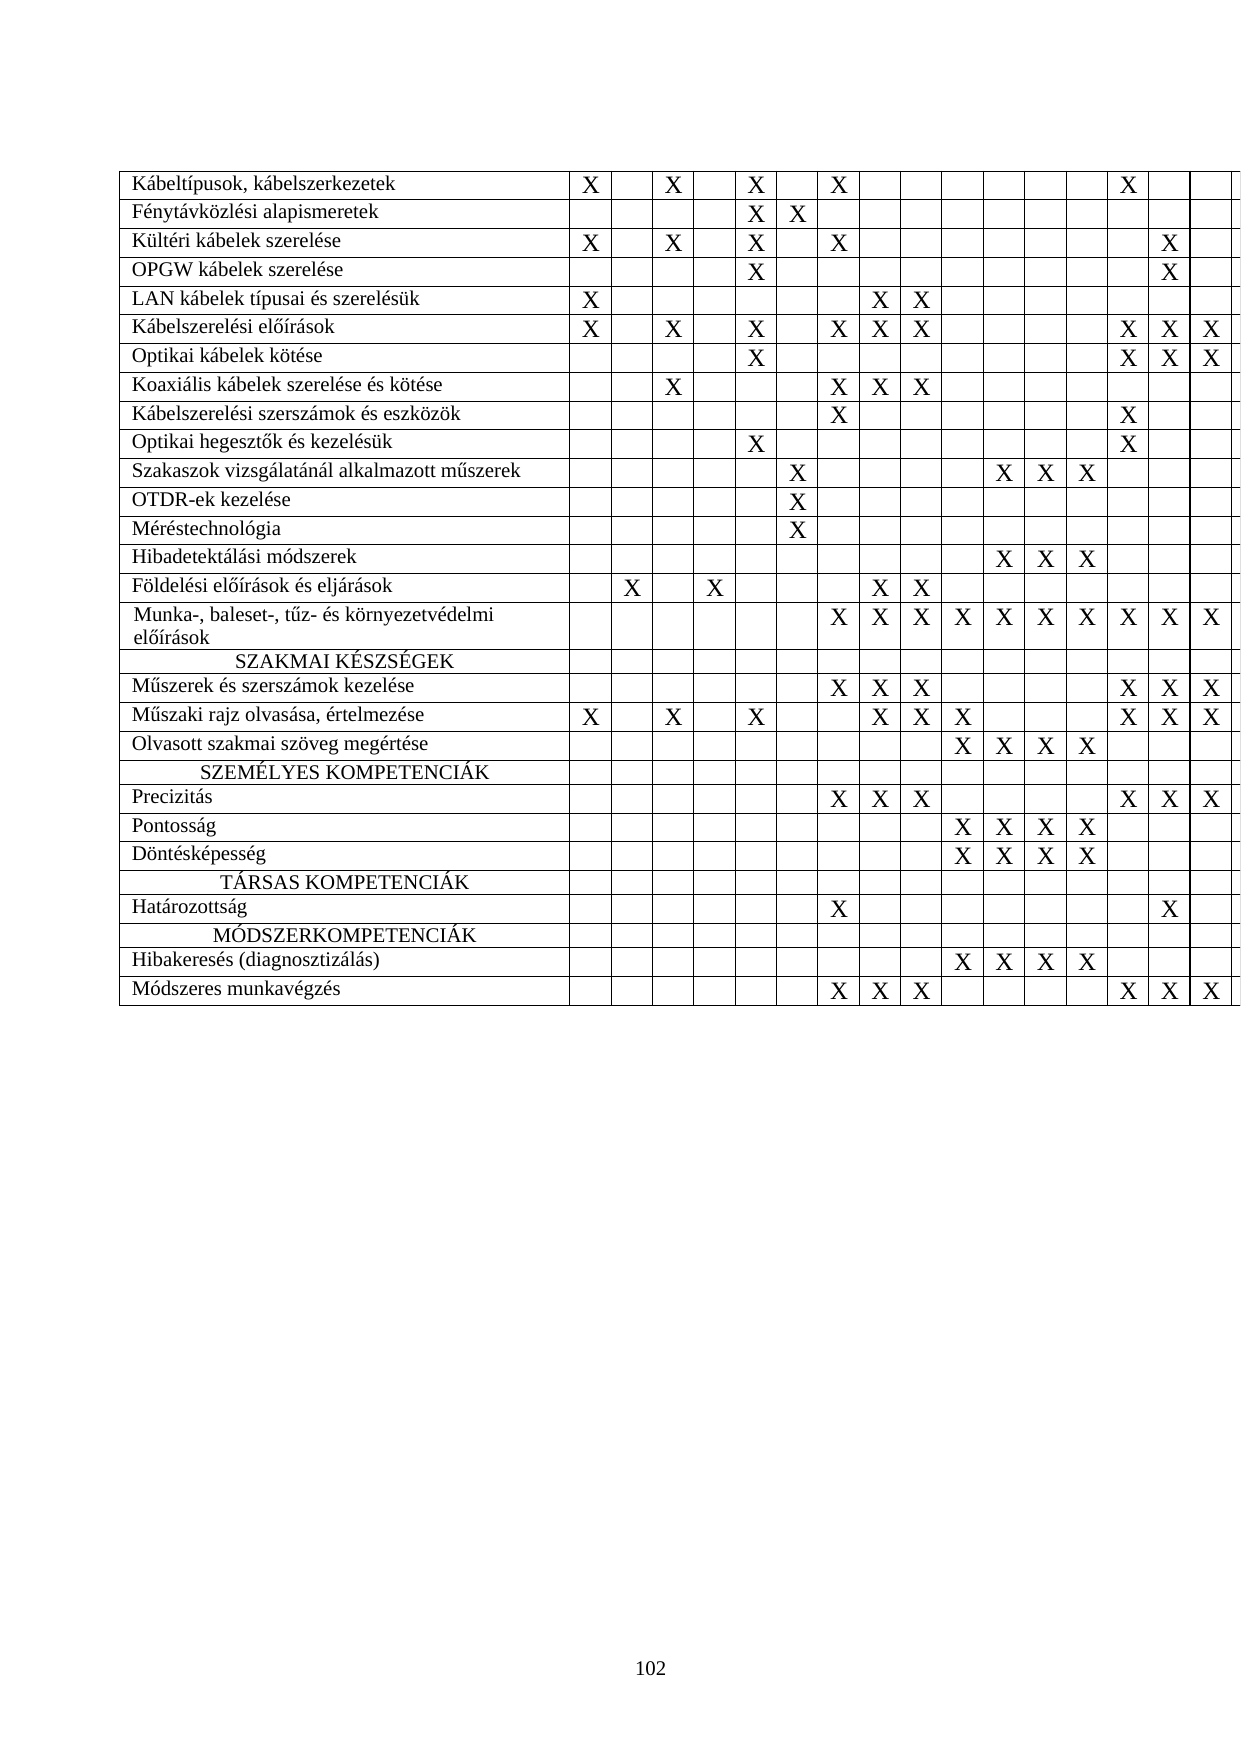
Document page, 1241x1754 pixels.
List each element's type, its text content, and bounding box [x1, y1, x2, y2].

table_cell Módszeres munkavégzés [120, 977, 569, 1004]
table_cell [653, 200, 693, 228]
table_cell X [612, 574, 652, 602]
table_cell Precizitás [120, 785, 569, 812]
table_cell [653, 814, 693, 841]
table_cell [984, 488, 1024, 516]
table_cell [777, 574, 817, 602]
table_cell [1191, 895, 1231, 923]
table_cell [1191, 430, 1231, 458]
table_cell [694, 977, 735, 1004]
table_cell [1067, 315, 1107, 343]
table_cell [736, 402, 776, 429]
table_cell [1191, 402, 1231, 429]
table_cell X [1067, 732, 1107, 759]
table_cell [612, 373, 652, 401]
table_cell [1025, 402, 1066, 429]
table_cell [694, 603, 735, 649]
table_cell [818, 344, 859, 372]
table_cell Döntésképesség [120, 842, 569, 870]
table_cell [984, 650, 1024, 673]
table_cell [1067, 977, 1107, 1004]
table_cell [736, 871, 776, 894]
table_cell [818, 545, 859, 573]
table_cell [570, 200, 611, 228]
table_cell [1149, 650, 1189, 673]
table_cell X [1149, 785, 1189, 812]
table_cell X [1025, 545, 1066, 573]
table_cell [777, 315, 817, 343]
table_cell [860, 924, 900, 947]
table_cell [1191, 948, 1231, 976]
table_cell X [1067, 842, 1107, 870]
table_cell X [1191, 703, 1231, 731]
table_cell [653, 761, 693, 784]
table_cell [736, 895, 776, 923]
table_cell [1067, 574, 1107, 602]
table_cell X [1191, 674, 1231, 702]
table_cell [777, 814, 817, 841]
table_cell [612, 814, 652, 841]
table_cell [612, 459, 652, 487]
table_cell X [736, 344, 776, 372]
table_cell [1232, 430, 1240, 458]
table_cell [1232, 545, 1240, 573]
table_cell [694, 488, 735, 516]
table_cell [777, 948, 817, 976]
table_cell X [860, 785, 900, 812]
table_cell [901, 459, 941, 487]
table_cell X [1232, 674, 1240, 702]
table_cell [860, 895, 900, 923]
table_cell [736, 287, 776, 314]
table_cell X [818, 402, 859, 429]
table_cell [942, 924, 983, 947]
table_cell [942, 430, 983, 458]
table_cell [612, 287, 652, 314]
table_cell [860, 488, 900, 516]
table_cell [901, 871, 941, 894]
table_cell X [818, 172, 859, 199]
table_cell [1232, 488, 1240, 516]
table_cell [984, 344, 1024, 372]
table_cell X [653, 373, 693, 401]
table_cell [984, 200, 1024, 228]
table_cell X [818, 785, 859, 812]
table_cell [1191, 732, 1231, 759]
table_cell X [1025, 732, 1066, 759]
table_cell [694, 172, 735, 199]
table_cell X [1025, 842, 1066, 870]
table_cell [1149, 545, 1189, 573]
table_cell [570, 373, 611, 401]
table_cell [694, 459, 735, 487]
table_cell [860, 761, 900, 784]
table_cell [984, 703, 1024, 731]
table_cell [942, 574, 983, 602]
table_cell [1025, 703, 1066, 731]
table_cell [984, 871, 1024, 894]
table_cell [570, 545, 611, 573]
table_cell [1067, 488, 1107, 516]
table_cell [694, 732, 735, 759]
table_cell [777, 842, 817, 870]
table_cell [901, 924, 941, 947]
table_cell [1191, 517, 1231, 544]
table_cell [777, 430, 817, 458]
table_cell [818, 814, 859, 841]
table_cell X [1149, 703, 1189, 731]
table_cell [1191, 200, 1231, 228]
table_cell Pontosság [120, 814, 569, 841]
table_cell [694, 517, 735, 544]
table_cell [860, 459, 900, 487]
table_cell [1067, 895, 1107, 923]
table_cell X [736, 430, 776, 458]
table_cell [860, 650, 900, 673]
table_cell [942, 315, 983, 343]
table_cell [570, 430, 611, 458]
table_cell [984, 402, 1024, 429]
table_cell [1149, 871, 1189, 894]
table_cell [570, 814, 611, 841]
table_cell [984, 574, 1024, 602]
table_cell [736, 842, 776, 870]
table_cell [1108, 574, 1148, 602]
table_cell [653, 488, 693, 516]
table_cell [1149, 402, 1189, 429]
table_cell [1025, 315, 1066, 343]
table_cell X [1149, 229, 1189, 257]
table_cell [942, 650, 983, 673]
table_cell [694, 814, 735, 841]
table_cell [736, 603, 776, 649]
table_cell [612, 172, 652, 199]
table_cell [860, 948, 900, 976]
table_cell [612, 315, 652, 343]
table_cell [860, 871, 900, 894]
table_cell [612, 650, 652, 673]
table_cell [1108, 258, 1148, 286]
table_cell [570, 977, 611, 1004]
table_cell X [901, 287, 941, 314]
table_cell [612, 603, 652, 649]
table_cell [612, 761, 652, 784]
table_cell X [818, 315, 859, 343]
table_cell [942, 172, 983, 199]
table_cell [860, 842, 900, 870]
table_cell [653, 545, 693, 573]
table_cell X [1108, 785, 1148, 812]
table_cell [570, 732, 611, 759]
table_cell [612, 344, 652, 372]
table_cell [1025, 650, 1066, 673]
table_cell [984, 977, 1024, 1004]
table_cell [694, 344, 735, 372]
table_cell [984, 761, 1024, 784]
table_cell [1108, 373, 1148, 401]
table_cell [984, 229, 1024, 257]
table_cell X [942, 703, 983, 731]
table_cell X [1108, 674, 1148, 702]
table_cell [612, 871, 652, 894]
table_cell [1232, 842, 1240, 870]
table_cell X [694, 574, 735, 602]
table_cell X [901, 703, 941, 731]
table_cell [1108, 871, 1148, 894]
table_cell Munka-, baleset-, tűz- és környezetvédelmi előírások [120, 603, 569, 649]
table_cell X [1067, 948, 1107, 976]
table_cell [901, 650, 941, 673]
table_cell [694, 895, 735, 923]
table_cell [736, 488, 776, 516]
table_cell OPGW kábelek szerelése [120, 258, 569, 286]
table_cell X [901, 674, 941, 702]
table_cell [570, 344, 611, 372]
table_cell [818, 924, 859, 947]
table_cell [1025, 287, 1066, 314]
table_cell Kültéri kábelek szerelése [120, 229, 569, 257]
table_cell X [1191, 977, 1231, 1004]
table_cell [860, 732, 900, 759]
table_cell [777, 373, 817, 401]
table_cell [1067, 924, 1107, 947]
table_cell [1067, 172, 1107, 199]
table_cell X [1232, 785, 1240, 812]
table_cell X [818, 977, 859, 1004]
table_cell X [1025, 948, 1066, 976]
table_cell X [1067, 814, 1107, 841]
table_cell [818, 574, 859, 602]
table_cell Méréstechnológia [120, 517, 569, 544]
table_cell X [777, 488, 817, 516]
table_cell [736, 674, 776, 702]
table_cell [1191, 373, 1231, 401]
table_cell [942, 674, 983, 702]
table_cell [1191, 459, 1231, 487]
table_cell [901, 200, 941, 228]
table_cell [860, 814, 900, 841]
table_cell [1232, 459, 1240, 487]
table_cell [1108, 895, 1148, 923]
table_cell X [1232, 977, 1240, 1004]
table_cell [1108, 545, 1148, 573]
table_cell [1232, 948, 1240, 976]
table_cell [1025, 871, 1066, 894]
table_cell [860, 200, 900, 228]
table_cell [653, 977, 693, 1004]
table_cell X [901, 315, 941, 343]
table_cell [818, 871, 859, 894]
table_cell [1232, 924, 1240, 947]
table_cell [777, 924, 817, 947]
table_cell X [860, 977, 900, 1004]
table_cell [653, 785, 693, 812]
table_cell X [1108, 430, 1148, 458]
table_cell [570, 895, 611, 923]
table_cell X [570, 315, 611, 343]
table_cell X [860, 603, 900, 649]
table_cell X [1067, 545, 1107, 573]
table_cell [1025, 258, 1066, 286]
table_cell [570, 488, 611, 516]
table_cell X [777, 200, 817, 228]
table_cell X [1108, 172, 1148, 199]
table_cell X [984, 732, 1024, 759]
table_cell X [653, 315, 693, 343]
table_cell [1067, 430, 1107, 458]
table_cell X [1232, 603, 1240, 649]
table_cell [1025, 517, 1066, 544]
table_cell [653, 430, 693, 458]
table_cell Koaxiális kábelek szerelése és kötése [120, 373, 569, 401]
table_cell [694, 315, 735, 343]
table_cell [777, 402, 817, 429]
table_cell [1108, 488, 1148, 516]
table_cell [612, 229, 652, 257]
table_cell X [860, 703, 900, 731]
table_cell [1191, 488, 1231, 516]
table_cell [694, 545, 735, 573]
table_cell [1025, 344, 1066, 372]
table_cell [777, 258, 817, 286]
table_cell [818, 459, 859, 487]
table_cell [777, 650, 817, 673]
table_cell [612, 895, 652, 923]
table_cell [942, 402, 983, 429]
table_cell [860, 545, 900, 573]
table_cell [984, 287, 1024, 314]
table_cell [1067, 703, 1107, 731]
table_cell [777, 761, 817, 784]
table_cell [984, 430, 1024, 458]
table_cell X [1025, 603, 1066, 649]
table_cell X [1232, 344, 1240, 372]
table_cell [612, 674, 652, 702]
table_cell [736, 924, 776, 947]
table_cell X [1149, 258, 1189, 286]
table_cell [942, 785, 983, 812]
table_cell [694, 924, 735, 947]
table_cell X [1108, 977, 1148, 1004]
table_cell X [860, 373, 900, 401]
table_cell X [942, 603, 983, 649]
table_cell X [570, 287, 611, 314]
table_cell [612, 517, 652, 544]
table_cell [1067, 402, 1107, 429]
table_cell Kábeltípusok, kábelszerkezetek [120, 172, 569, 199]
table_cell [653, 344, 693, 372]
table_cell X [984, 545, 1024, 573]
table_cell [1232, 200, 1240, 228]
table_cell X [736, 315, 776, 343]
table_cell [570, 761, 611, 784]
table_cell [612, 488, 652, 516]
table_cell [901, 948, 941, 976]
table_cell X [942, 732, 983, 759]
table_cell [694, 842, 735, 870]
table_cell [777, 674, 817, 702]
table_cell X [901, 977, 941, 1004]
table_cell [1067, 517, 1107, 544]
table_cell X [901, 373, 941, 401]
table_cell [1232, 732, 1240, 759]
table_cell [612, 924, 652, 947]
table_cell [860, 344, 900, 372]
table_cell X [984, 603, 1024, 649]
table_cell [1025, 488, 1066, 516]
table_cell [984, 895, 1024, 923]
table_cell [612, 842, 652, 870]
table_cell [860, 258, 900, 286]
table_cell [901, 430, 941, 458]
table_cell [1108, 842, 1148, 870]
table_cell [1232, 517, 1240, 544]
table_cell X [653, 172, 693, 199]
table_cell [736, 459, 776, 487]
table_cell [694, 785, 735, 812]
table_cell [901, 761, 941, 784]
table_cell [901, 732, 941, 759]
table_cell [1232, 761, 1240, 784]
table_cell [1067, 650, 1107, 673]
table_cell [1191, 258, 1231, 286]
table_cell X [901, 574, 941, 602]
table_cell [570, 517, 611, 544]
table_cell X [1025, 814, 1066, 841]
table_cell [818, 732, 859, 759]
table_cell [901, 344, 941, 372]
table_cell X [777, 517, 817, 544]
table_cell X [1191, 785, 1231, 812]
table_cell X [1108, 402, 1148, 429]
table_cell [901, 229, 941, 257]
table_cell [612, 948, 652, 976]
table_cell X [860, 287, 900, 314]
table_cell [901, 545, 941, 573]
table_cell [736, 545, 776, 573]
table_cell [570, 674, 611, 702]
table_cell [1149, 517, 1189, 544]
table_cell [901, 814, 941, 841]
table_cell X [736, 703, 776, 731]
table_cell [1232, 229, 1240, 257]
table_cell Kábelszerelési előírások [120, 315, 569, 343]
table_cell [1149, 459, 1189, 487]
table_cell [1149, 814, 1189, 841]
table_cell [1025, 373, 1066, 401]
table_cell [777, 172, 817, 199]
table_cell X [942, 948, 983, 976]
table_cell [1191, 924, 1231, 947]
table_cell X [1025, 459, 1066, 487]
table_cell [736, 650, 776, 673]
table_cell [570, 842, 611, 870]
table_cell [818, 842, 859, 870]
table_cell [694, 229, 735, 257]
table_cell [1067, 229, 1107, 257]
table_cell [942, 373, 983, 401]
table_cell [901, 517, 941, 544]
table_cell [1191, 814, 1231, 841]
table_cell [1232, 574, 1240, 602]
table_cell [818, 948, 859, 976]
table_cell [984, 517, 1024, 544]
table_cell X [1108, 315, 1148, 343]
table_cell [818, 430, 859, 458]
table_cell [570, 650, 611, 673]
table_cell [1232, 650, 1240, 673]
table_cell [1108, 517, 1148, 544]
table_cell [984, 172, 1024, 199]
table_cell [860, 229, 900, 257]
table_cell [694, 430, 735, 458]
table_cell [1149, 574, 1189, 602]
table_cell [1108, 761, 1148, 784]
table_cell X [1149, 603, 1189, 649]
table_cell [570, 402, 611, 429]
table_cell X [1191, 603, 1231, 649]
table_cell [984, 924, 1024, 947]
table_cell Fénytávközlési alapismeretek [120, 200, 569, 228]
table_cell OTDR-ek kezelése [120, 488, 569, 516]
table_cell X [860, 315, 900, 343]
table_cell Kábelszerelési szerszámok és eszközök [120, 402, 569, 429]
table_cell [736, 761, 776, 784]
table_cell [901, 402, 941, 429]
table_cell [694, 703, 735, 731]
table_cell [653, 603, 693, 649]
table_cell [1149, 488, 1189, 516]
table_cell X [1108, 344, 1148, 372]
table_cell [736, 948, 776, 976]
table_cell [942, 871, 983, 894]
table_cell [1108, 814, 1148, 841]
table_cell Határozottság [120, 895, 569, 923]
table_cell [1025, 430, 1066, 458]
table_cell [1025, 924, 1066, 947]
table_cell X [653, 703, 693, 731]
table_cell [1067, 287, 1107, 314]
table_cell X [984, 814, 1024, 841]
table_cell X [570, 703, 611, 731]
table_cell [1149, 948, 1189, 976]
table_cell [570, 574, 611, 602]
table_cell [777, 344, 817, 372]
table_cell X [860, 674, 900, 702]
table_cell X [942, 814, 983, 841]
table_cell Optikai hegesztők és kezelésük [120, 430, 569, 458]
table_cell [612, 785, 652, 812]
table_cell X [1191, 344, 1231, 372]
table_cell [984, 785, 1024, 812]
table_cell [653, 517, 693, 544]
table_cell X [736, 172, 776, 199]
table_cell [942, 459, 983, 487]
table_cell [736, 574, 776, 602]
table_cell MÓDSZERKOMPETENCIÁK [120, 924, 569, 947]
table_cell [1108, 732, 1148, 759]
table_cell [901, 172, 941, 199]
table_cell [570, 924, 611, 947]
table_cell [570, 948, 611, 976]
table_cell X [570, 229, 611, 257]
table_cell [1232, 287, 1240, 314]
table_cell [694, 761, 735, 784]
table_cell [570, 603, 611, 649]
table_cell [1149, 287, 1189, 314]
table_cell [1149, 761, 1189, 784]
table_cell [1108, 650, 1148, 673]
table_cell [1149, 430, 1189, 458]
table_cell [653, 459, 693, 487]
table_cell [1191, 574, 1231, 602]
table_cell [736, 517, 776, 544]
table_cell [1191, 842, 1231, 870]
table_cell [1191, 545, 1231, 573]
table_cell [1067, 200, 1107, 228]
table_cell [1025, 761, 1066, 784]
table_cell [818, 488, 859, 516]
table_cell [1067, 785, 1107, 812]
table_cell [942, 761, 983, 784]
table_cell X [901, 785, 941, 812]
table_cell X [1149, 977, 1189, 1004]
table_cell [1025, 200, 1066, 228]
table_cell [736, 732, 776, 759]
table_cell [653, 258, 693, 286]
table_cell X [1067, 603, 1107, 649]
table_cell X [736, 200, 776, 228]
table_cell [612, 545, 652, 573]
table_cell [1149, 924, 1189, 947]
table_cell [653, 674, 693, 702]
table_cell [777, 895, 817, 923]
table_cell [736, 373, 776, 401]
table_cell [1149, 172, 1189, 199]
table_cell [612, 430, 652, 458]
table_cell Műszaki rajz olvasása, értelmezése [120, 703, 569, 731]
table_cell [612, 200, 652, 228]
table_cell [984, 315, 1024, 343]
table_cell [942, 895, 983, 923]
table_cell [653, 871, 693, 894]
table_cell [1067, 344, 1107, 372]
table_cell [1232, 402, 1240, 429]
table_cell [653, 948, 693, 976]
table_cell X [1232, 703, 1240, 731]
table_cell Földelési előírások és eljárások [120, 574, 569, 602]
table_cell X [736, 258, 776, 286]
table_cell [1232, 814, 1240, 841]
table_cell [612, 402, 652, 429]
table_cell [1025, 574, 1066, 602]
table_cell [1025, 785, 1066, 812]
table_cell [694, 948, 735, 976]
table_cell [901, 488, 941, 516]
table_cell [653, 574, 693, 602]
table_cell X [942, 842, 983, 870]
table_cell X [984, 459, 1024, 487]
table_cell X [818, 603, 859, 649]
table_cell [1108, 459, 1148, 487]
table_cell [1232, 258, 1240, 286]
table_cell [1108, 948, 1148, 976]
table_cell X [1149, 895, 1189, 923]
table_cell [570, 459, 611, 487]
table_cell [984, 258, 1024, 286]
table_cell [736, 814, 776, 841]
table_cell [818, 287, 859, 314]
table_cell [1149, 200, 1189, 228]
table_cell Optikai kábelek kötése [120, 344, 569, 372]
table_cell [694, 373, 735, 401]
table_cell [860, 517, 900, 544]
table_cell [777, 732, 817, 759]
table_cell X [818, 674, 859, 702]
table_cell [942, 200, 983, 228]
table_cell [1232, 172, 1240, 199]
table_cell [570, 785, 611, 812]
table_cell X [1149, 674, 1189, 702]
table_cell X [1108, 703, 1148, 731]
table_cell [1025, 229, 1066, 257]
table_cell X [1191, 315, 1231, 343]
table_cell [694, 287, 735, 314]
table_cell [818, 258, 859, 286]
table_cell [901, 842, 941, 870]
table_cell [653, 650, 693, 673]
table_cell [942, 545, 983, 573]
table_cell [1025, 674, 1066, 702]
table_cell TÁRSAS KOMPETENCIÁK [120, 871, 569, 894]
table_cell X [736, 229, 776, 257]
table_cell [694, 650, 735, 673]
table_cell X [1149, 344, 1189, 372]
table_cell [860, 430, 900, 458]
table_cell X [984, 948, 1024, 976]
table_cell [777, 977, 817, 1004]
table_cell [777, 785, 817, 812]
table_cell [694, 871, 735, 894]
table_cell [777, 871, 817, 894]
table_cell [1232, 373, 1240, 401]
table_cell Olvasott szakmai szöveg megértése [120, 732, 569, 759]
table_cell Hibakeresés (diagnosztizálás) [120, 948, 569, 976]
table_cell [860, 172, 900, 199]
table_cell [653, 287, 693, 314]
table_cell [736, 785, 776, 812]
table_cell [1232, 871, 1240, 894]
table_cell [1067, 761, 1107, 784]
table_cell [1025, 977, 1066, 1004]
table_cell [1025, 895, 1066, 923]
table_cell [570, 871, 611, 894]
table_cell [1067, 871, 1107, 894]
table_cell X [777, 459, 817, 487]
table_cell [901, 258, 941, 286]
table_cell [612, 258, 652, 286]
table_cell [1108, 924, 1148, 947]
table_cell [818, 200, 859, 228]
table_cell X [1067, 459, 1107, 487]
table_cell [612, 977, 652, 1004]
table_cell [1191, 229, 1231, 257]
table_cell SZEMÉLYES KOMPETENCIÁK [120, 761, 569, 784]
table_cell [570, 258, 611, 286]
table_cell [736, 977, 776, 1004]
table_cell [942, 977, 983, 1004]
table_cell Hibadetektálási módszerek [120, 545, 569, 573]
table_cell X [860, 574, 900, 602]
table_cell [1191, 871, 1231, 894]
table_cell [942, 488, 983, 516]
table_cell LAN kábelek típusai és szerelésük [120, 287, 569, 314]
table_cell [694, 200, 735, 228]
table_cell [818, 517, 859, 544]
table_cell [984, 674, 1024, 702]
table_cell X [1149, 315, 1189, 343]
table_cell [818, 650, 859, 673]
table_cell [612, 732, 652, 759]
table_cell [1108, 287, 1148, 314]
table_cell X [1232, 315, 1240, 343]
table_cell [777, 603, 817, 649]
table_cell [694, 674, 735, 702]
table_cell [694, 402, 735, 429]
table_cell X [1108, 603, 1148, 649]
table_cell X [818, 229, 859, 257]
table_cell X [570, 172, 611, 199]
table_cell [653, 895, 693, 923]
table_cell [777, 287, 817, 314]
table_cell [653, 402, 693, 429]
table_cell X [818, 895, 859, 923]
table_cell [653, 924, 693, 947]
table_cell [984, 373, 1024, 401]
table_cell [694, 258, 735, 286]
table_cell [1067, 373, 1107, 401]
table_cell X [818, 373, 859, 401]
table_cell [1191, 287, 1231, 314]
table_cell SZAKMAI KÉSZSÉGEK [120, 650, 569, 673]
table_cell [818, 703, 859, 731]
table_cell [777, 545, 817, 573]
table_cell [1108, 200, 1148, 228]
table_cell [1025, 172, 1066, 199]
table_cell [612, 703, 652, 731]
table_cell [1108, 229, 1148, 257]
table_cell [942, 229, 983, 257]
table_cell X [984, 842, 1024, 870]
table_cell [1191, 650, 1231, 673]
table_cell [1149, 842, 1189, 870]
table_cell [1191, 172, 1231, 199]
table_cell X [653, 229, 693, 257]
table_cell [860, 402, 900, 429]
table_cell Műszerek és szerszámok kezelése [120, 674, 569, 702]
table_cell [653, 842, 693, 870]
table_cell [942, 517, 983, 544]
table_cell [1149, 373, 1189, 401]
table_cell [1232, 895, 1240, 923]
table_cell [818, 761, 859, 784]
table_cell [1149, 732, 1189, 759]
table_cell [942, 287, 983, 314]
table_cell [777, 229, 817, 257]
table_cell Szakaszok vizsgálatánál alkalmazott műszerek [120, 459, 569, 487]
table_cell [653, 732, 693, 759]
table_cell [777, 703, 817, 731]
table_cell X [901, 603, 941, 649]
table_cell [901, 895, 941, 923]
table_cell [942, 344, 983, 372]
table_cell [1191, 761, 1231, 784]
table_cell [942, 258, 983, 286]
table_cell [1067, 674, 1107, 702]
table_cell [1067, 258, 1107, 286]
